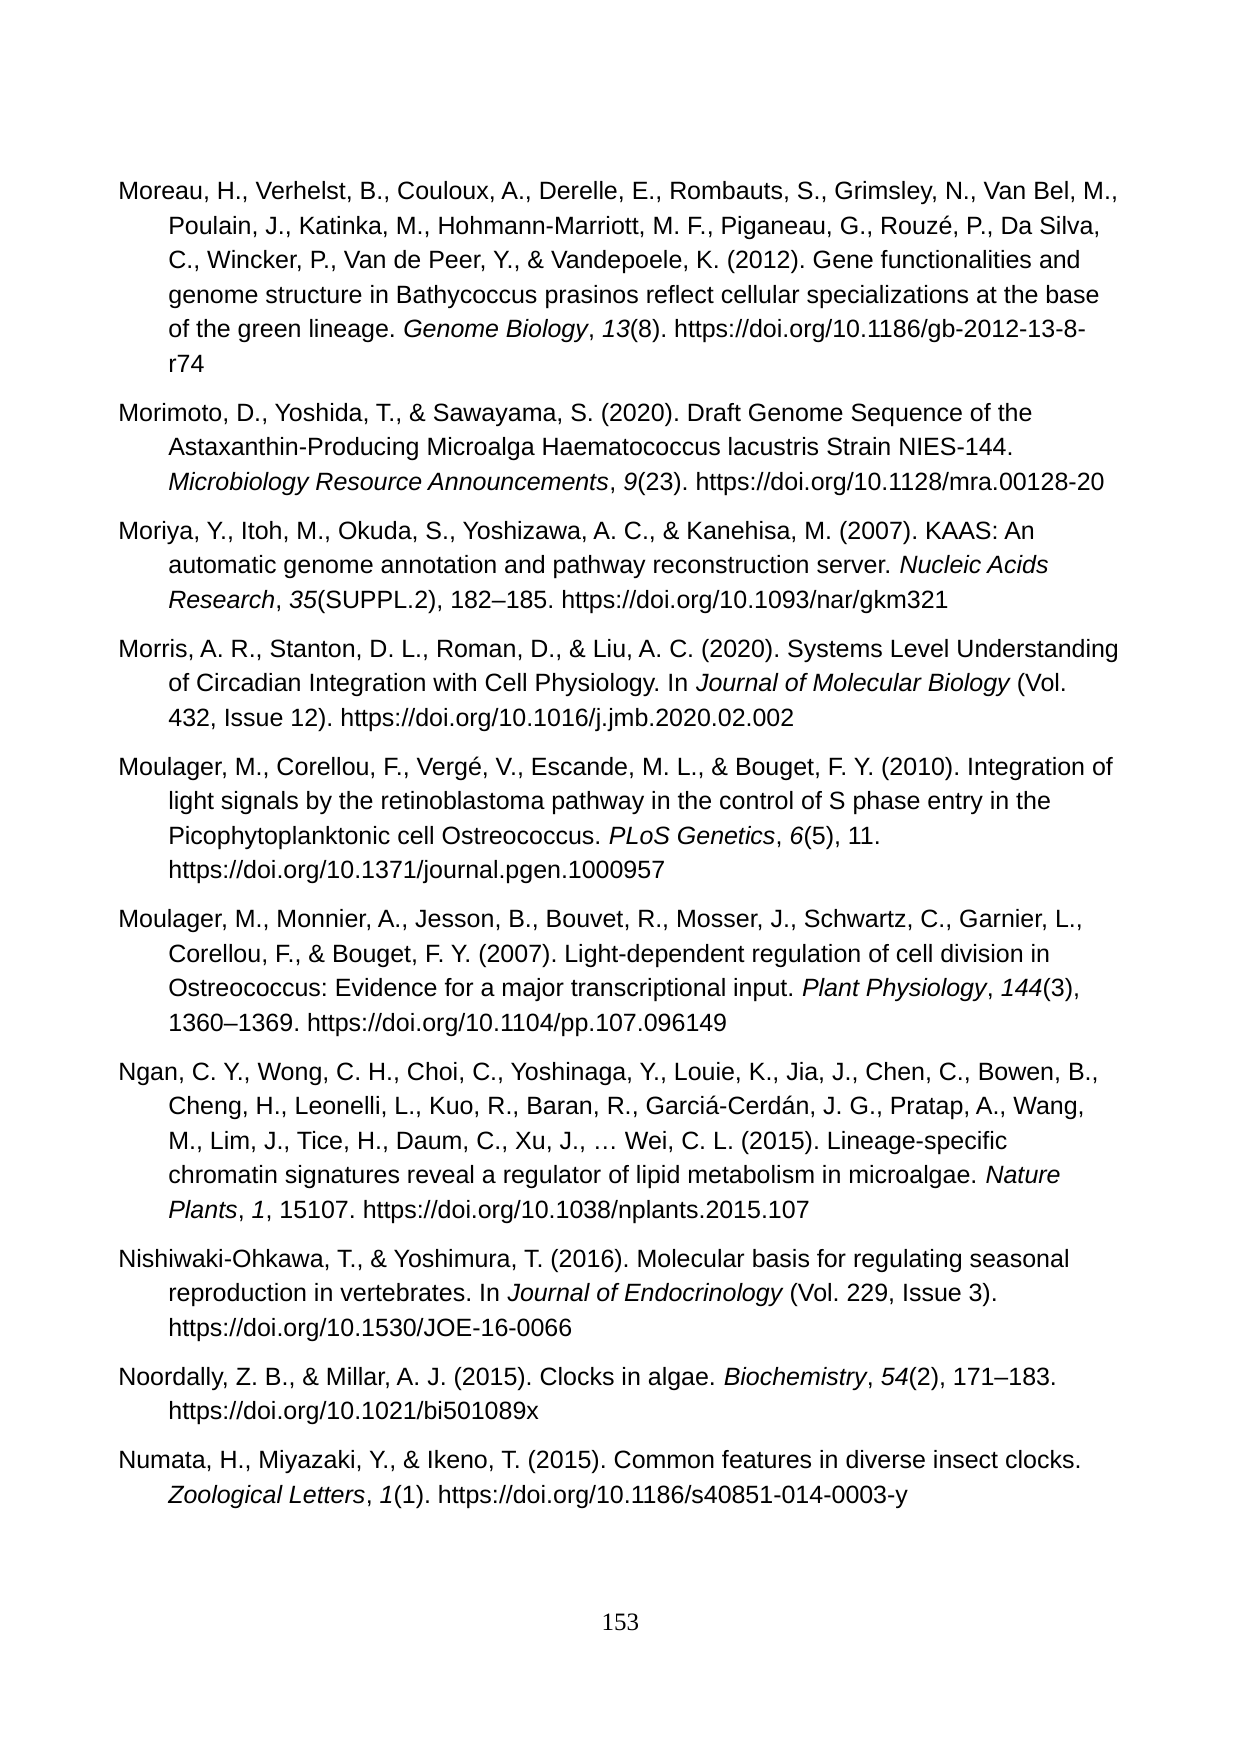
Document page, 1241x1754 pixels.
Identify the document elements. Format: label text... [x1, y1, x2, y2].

text Moriya, Y., Itoh, M., Okuda, S., Yoshizawa, A. C., & Kanehisa, M. (2007). KAAS: An automatic genome annotation and pathway reconstruction server. Nucleic Acids Research, 35(SUPPL.2), 182–185. https://doi.org/10.1093/nar/gkm321 [118, 516, 1122, 613]
text Nishiwaki-Ohkawa, T., & Yoshimura, T. (2016). Molecular basis for regulating seasonal reproduction in vertebrates. In Journal of Endocrinology (Vol. 229, Issue 3). https://doi.org/10.1530/JOE-16-0066 [118, 1244, 1122, 1342]
text Noordally, Z. B., & Millar, A. J. (2015). Clocks in algae. Biochemistry, 54(2), 171–183. https://doi.org/10.1021/bi501089x [118, 1362, 1122, 1425]
text Moreau, H., Verhelst, B., Couloux, A., Derelle, E., Rombauts, S., Grimsley, N., Van Bel, M., Poulain, J., Katinka, M., Hohmann-Marriott, M. F., Piganeau, G., Rouzé, P., Da Silva, C., Wincker, P., Van de Peer, Y., & Vandepoele, K. (2012). Gene functionalities and genome structure in Bathycoccus prasinos reflect cellular specializations at the base of the green lineage. Genome Biology, 13(8). https://doi.org/10.1186/gb-2012-13-8-r74 [118, 176, 1122, 377]
text Morris, A. R., Stanton, D. L., Roman, D., & Liu, A. C. (2020). Systems Level Understanding of Circadian Integration with Cell Physiology. In Journal of Molecular Biology (Vol. 432, Issue 12). https://doi.org/10.1016/j.jmb.2020.02.002 [118, 634, 1122, 732]
text Numata, H., Miyazaki, Y., & Ikeno, T. (2015). Common features in diverse insect clocks. Zoological Letters, 1(1). https://doi.org/10.1186/s40851-014-0003-y [118, 1445, 1122, 1509]
text Ngan, C. Y., Wong, C. H., Choi, C., Yoshinaga, Y., Louie, K., Jia, J., Chen, C., Bowen, B., Cheng, H., Leonelli, L., Kuo, R., Baran, R., Garciá-Cerdán, J. G., Pratap, A., Wang, M., Lim, J., Tice, H., Daum, C., Xu, J., … Wei, C. L. (2015). Lineage-specific chromatin signatures reveal a regulator of lipid metabolism in microalgae. Nature Plants, 1, 15107. https://doi.org/10.1038/nplants.2015.107 [118, 1057, 1122, 1223]
text Moulager, M., Monnier, A., Jesson, B., Bouvet, R., Mosser, J., Schwartz, C., Garnier, L., Corellou, F., & Bouget, F. Y. (2007). Light-dependent regulation of cell division in Ostreococcus: Evidence for a major transcriptional input. Plant Physiology, 144(3), 1360–1369. https://doi.org/10.1104/pp.107.096149 [118, 904, 1122, 1037]
text Moulager, M., Corellou, F., Vergé, V., Escande, M. L., & Bouget, F. Y. (2010). Integration of light signals by the retinoblastoma pathway in the control of S phase entry in the Picophytoplanktonic cell Ostreococcus. PLoS Genetics, 6(5), 11. https://doi.org/10.1371/journal.pgen.1000957 [118, 752, 1122, 884]
text Morimoto, D., Yoshida, T., & Sawayama, S. (2020). Draft Genome Sequence of the Astaxanthin-Producing Microalga Haematococcus lacustris Strain NIES-144. Microbiology Resource Announcements, 9(23). https://doi.org/10.1128/mra.00128-20 [118, 398, 1122, 496]
